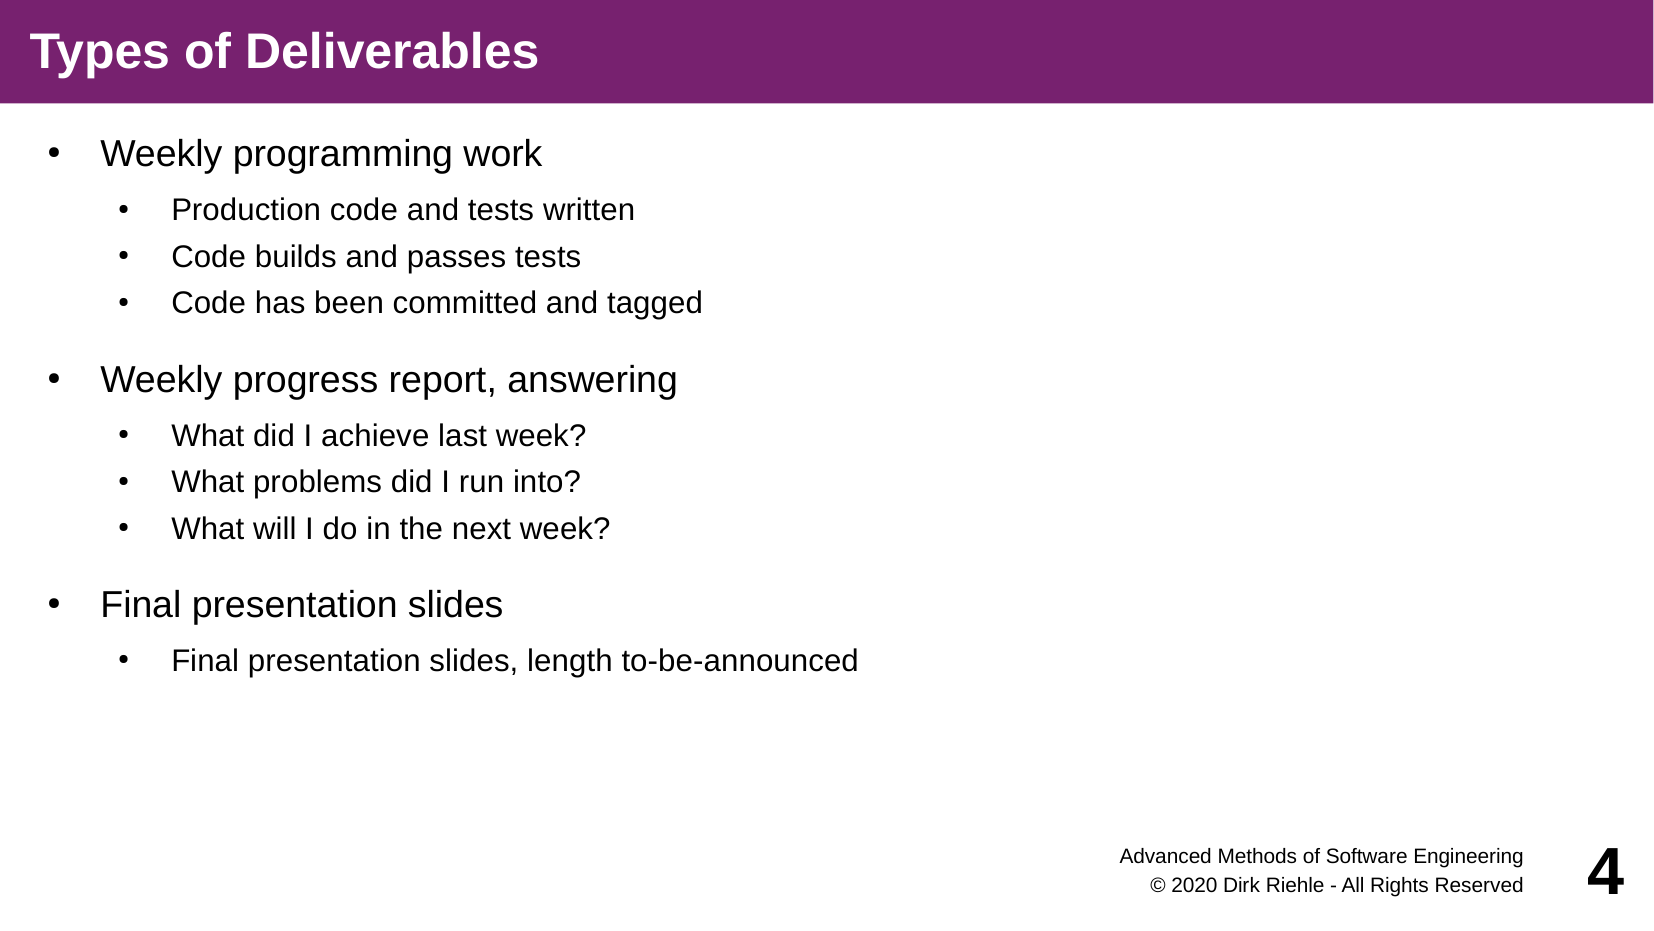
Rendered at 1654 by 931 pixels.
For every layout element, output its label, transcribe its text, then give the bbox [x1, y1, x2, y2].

list Weekly programming work Production code and tests written Code builds and passes tests Code has been committed and tagged Weekly progress report, answering What did I achieve last week? What problems did I run into? What will I do in the next week? Final presentation slides Final presentation slides, length to-be-announced [29, 132, 1625, 813]
title Types of Deliverables [0, 0, 1654, 104]
